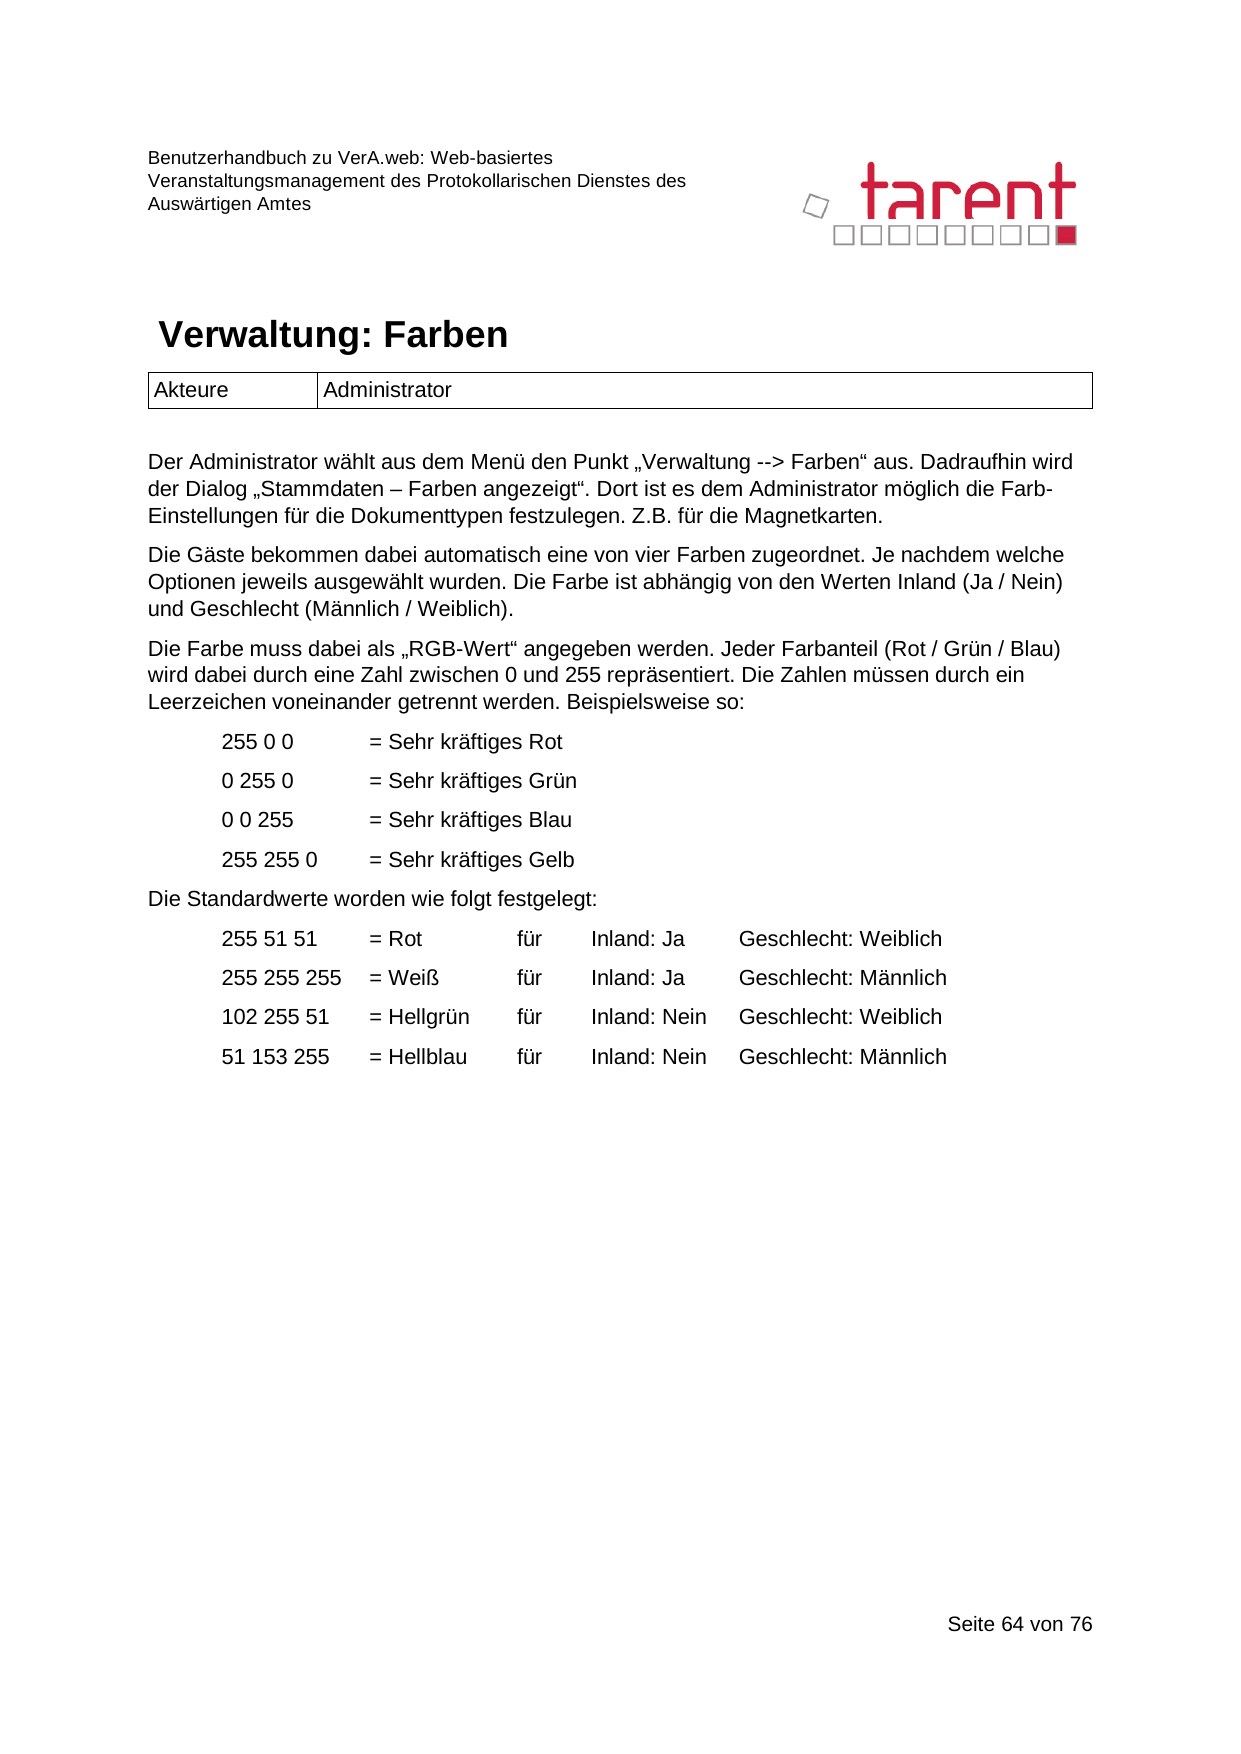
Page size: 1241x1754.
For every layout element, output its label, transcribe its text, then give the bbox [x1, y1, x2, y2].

picture [790, 151, 1091, 255]
text 51 153 255 = Hellblau für Inland: Nein Geschlecht: Männlich [148, 1044, 1092, 1068]
text 0 0 255 = Sehr kräftiges Blau [148, 808, 1092, 832]
text 255 51 51 = Rot für Inland: Ja Geschlecht: Weiblich [148, 926, 1092, 950]
text Die Standardwerte worden wie folgt festgelegt: [148, 887, 1092, 911]
text 255 255 255 = Weiß für Inland: Ja Geschlecht: Männlich [148, 965, 1092, 990]
table_header Akteure [149, 373, 317, 408]
text 0 255 0 = Sehr kräftiges Grün [148, 768, 1092, 793]
text Die Gäste bekommen dabei automatisch eine von vier Farben zugeordnet. Je nachdem welche Optionen jeweils ausgewählt wurden. Die Farbe ist abhängig von den Werten Inland (Ja / Nein) und Geschlecht (Männlich / Weiblich). [148, 543, 1092, 621]
text 255 255 0 = Sehr kräftiges Gelb [148, 847, 1092, 872]
text Die Farbe muss dabei als „RGB-Wert“ angegeben werden. Jeder Farbanteil (Rot / Grün / Blau) wird dabei durch eine Zahl zwischen 0 und 255 repräsentiert. Die Zahlen müssen durch ein Leerzeichen voneinander getrennt werden. Beispielsweise so: [148, 636, 1092, 714]
text Der Administrator wählt aus dem Menü den Punkt „Verwaltung --> Farben“ aus. Dadraufhin wird der Dialog „Stammdaten – Farben angezeigt“. Dort ist es dem Administrator möglich die Farb-Einstellungen für die Dokumenttypen festzulegen. Z.B. für die Magnetkarten. [148, 450, 1092, 528]
table_header Administrator [318, 373, 1092, 408]
subtitle Verwaltung: Farben [148, 313, 1092, 355]
text 255 0 0 = Sehr kräftiges Rot [148, 729, 1092, 753]
text 102 255 51 = Hellgrün für Inland: Nein Geschlecht: Weiblich [148, 1005, 1092, 1029]
